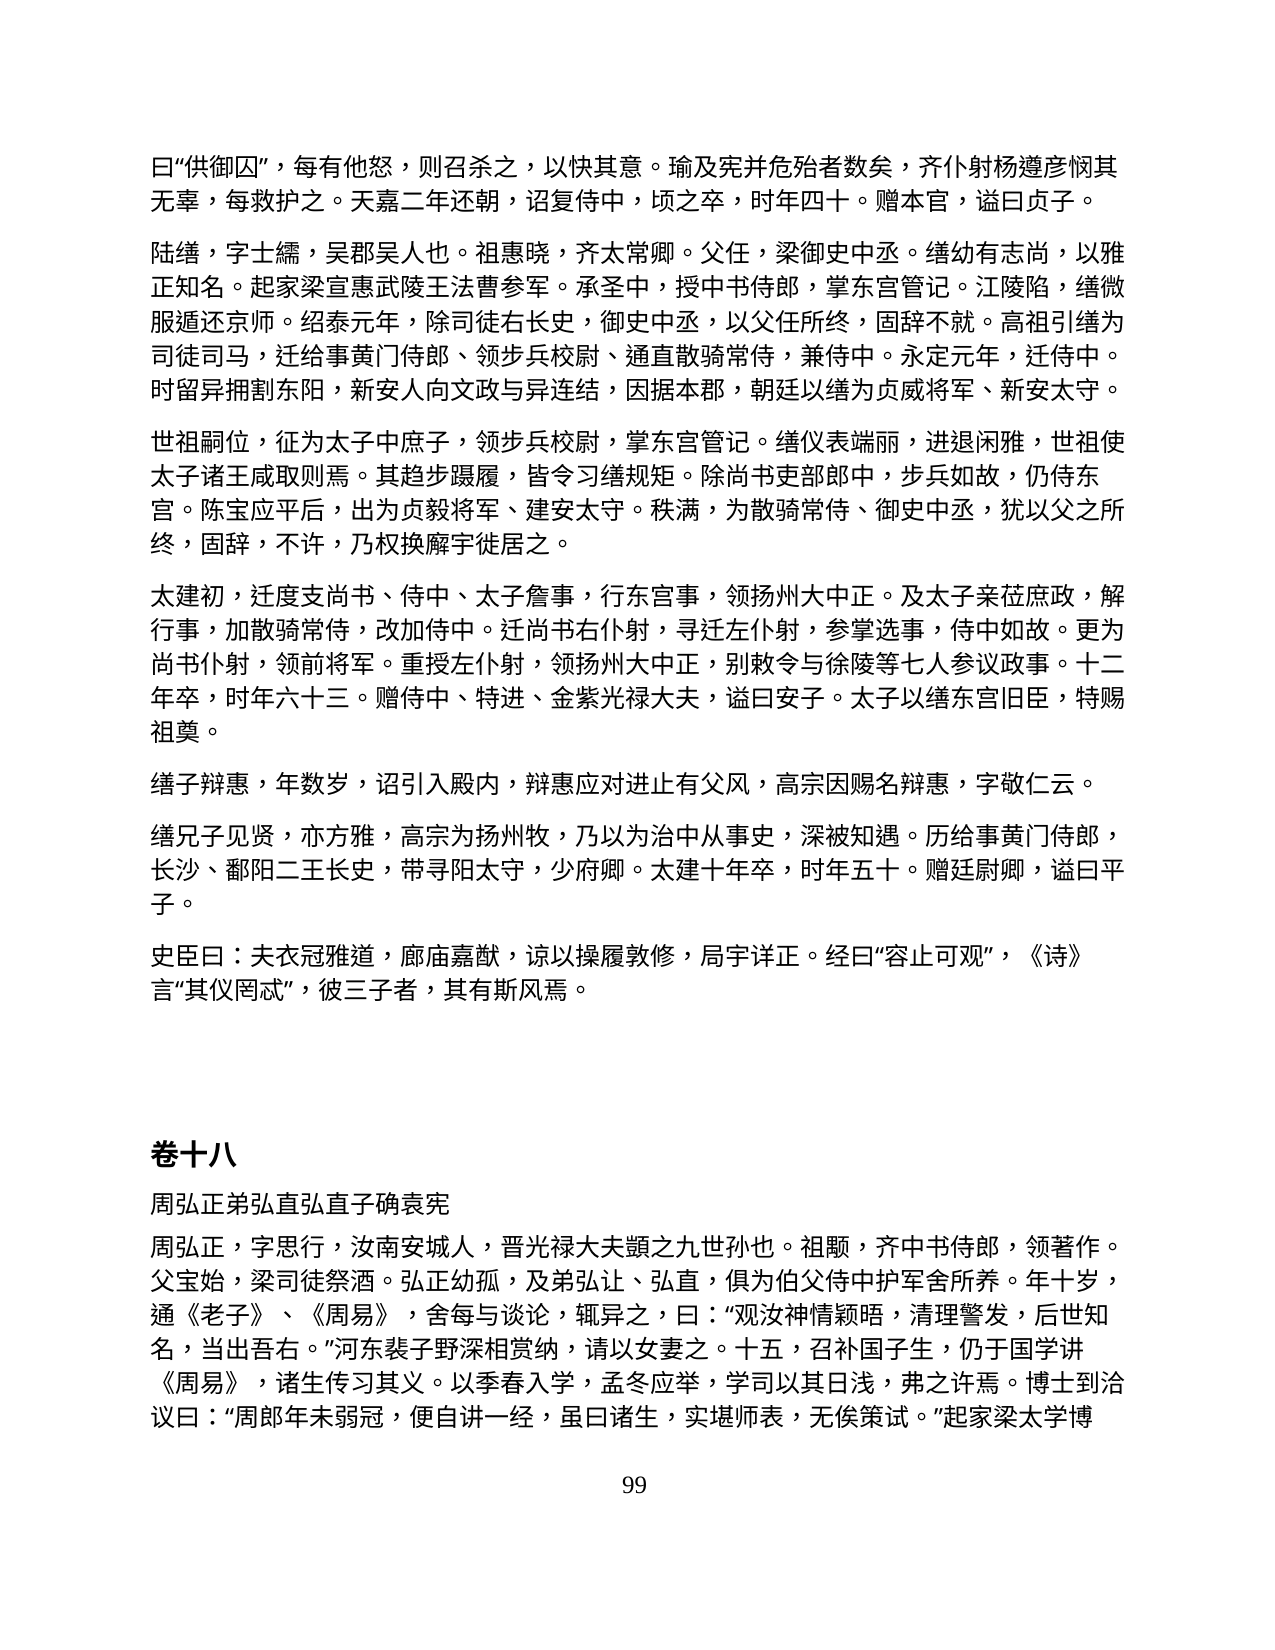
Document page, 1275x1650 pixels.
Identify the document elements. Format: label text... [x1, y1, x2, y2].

text 史臣曰：夫衣冠雅道，廊庙嘉猷，谅以操履敦修，局宇详正。经曰“容止可观”，《诗》言“其仪罔忒”，彼三子者，其有斯风焉。 [150, 939, 1125, 1007]
text 陆缮，字士繻，吴郡吴人也。祖惠晓，齐太常卿。父任，梁御史中丞。缮幼有志尚，以雅正知名。起家梁宣惠武陵王法曹参军。承圣中，授中书侍郎，掌东宫管记。江陵陷，缮微服遁还京师。绍泰元年，除司徒右长史，御史中丞，以父任所终，固辞不就。高祖引缮为司徒司马，迁给事黄门侍郎、领步兵校尉、通直散骑常侍，兼侍中。永定元年，迁侍中。时留异拥割东阳，新安人向文政与异连结，因据本郡，朝廷以缮为贞威将军、新安太守。 [150, 236, 1125, 406]
text 曰“供御囚”，每有他怒，则召杀之，以快其意。瑜及宪并危殆者数矣，齐仆射杨遵彦悯其无辜，每救护之。天嘉二年还朝，诏复侍中，顷之卒，时年四十。赠本官，谥曰贞子。 [150, 150, 1125, 218]
text 缮兄子见贤，亦方雅，高宗为扬州牧，乃以为治中从事史，深被知遇。历给事黄门侍郎，长沙、鄱阳二王长史，带寻阳太守，少府卿。太建十年卒，时年五十。赠廷尉卿，谥曰平子。 [150, 819, 1125, 921]
text 世祖嗣位，征为太子中庶子，领步兵校尉，掌东宫管记。缮仪表端丽，进退闲雅，世祖使太子诸王咸取则焉。其趋步蹑履，皆令习缮规矩。除尚书吏部郎中，步兵如故，仍侍东宫。陈宝应平后，出为贞毅将军、建安太守。秩满，为散骑常侍、御史中丞，犹以父之所终，固辞，不许，乃权换廨宇徙居之。 [150, 424, 1125, 561]
subtitle 卷十八 [150, 1134, 1125, 1174]
text 太建初，迁度支尚书、侍中、太子詹事，行东宫事，领扬州大中正。及太子亲莅庶政，解行事，加散骑常侍，改加侍中。迁尚书右仆射，寻迁左仆射，参掌选事，侍中如故。更为尚书仆射，领前将军。重授左仆射，领扬州大中正，别敕令与徐陵等七人参议政事。十二年卒，时年六十三。赠侍中、特进、金紫光禄大夫，谥曰安子。太子以缮东宫旧臣，特赐祖奠。 [150, 578, 1125, 749]
text 缮子辩惠，年数岁，诏引入殿内，辩惠应对进止有父风，高宗因赐名辩惠，字敬仁云。 [150, 767, 1125, 801]
text 周弘正弟弘直弘直子确袁宪 [150, 1186, 1125, 1220]
text 周弘正，字思行，汝南安城人，晋光禄大夫顗之九世孙也。祖颙，齐中书侍郎，领著作。父宝始，梁司徒祭酒。弘正幼孤，及弟弘让、弘直，俱为伯父侍中护军舍所养。年十岁，通《老子》、《周易》，舍每与谈论，辄异之，曰：“观汝神情颖晤，清理警发，后世知名，当出吾右。”河东裴子野深相赏纳，请以女妻之。十五，召补国子生，仍于国学讲《周易》，诸生传习其义。以季春入学，孟冬应举，学司以其日浅，弗之许焉。博士到洽议曰：“周郎年未弱冠，便自讲一经，虽曰诸生，实堪师表，无俟策试。”起家梁太学博 [150, 1229, 1125, 1434]
